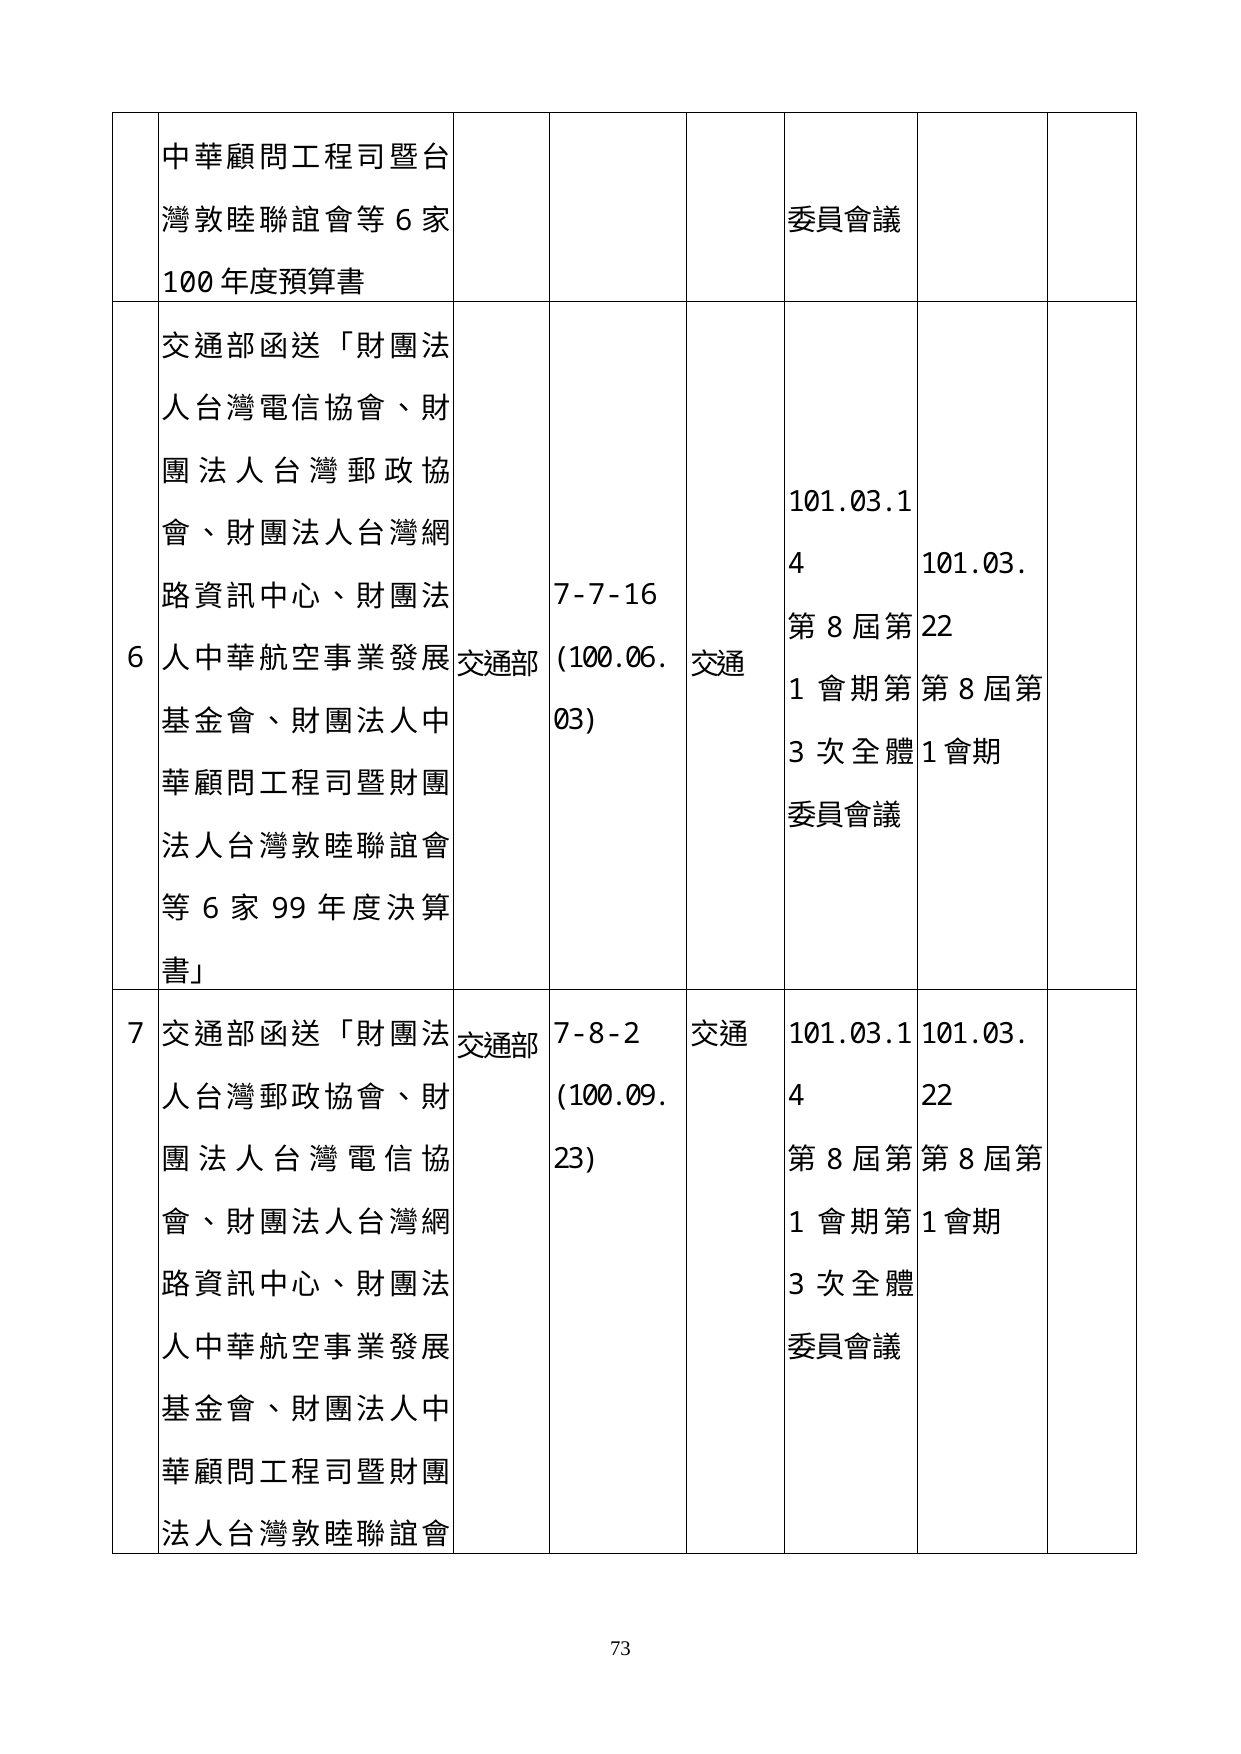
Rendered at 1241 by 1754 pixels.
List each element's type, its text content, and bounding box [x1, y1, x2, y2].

table_cell [113, 113, 158, 301]
table_cell 交通部 [454, 302, 549, 989]
table_cell [1048, 302, 1136, 989]
table_cell [454, 113, 549, 301]
table_cell 交通部函送「財團法人台灣電信協會、財團法人台灣郵政協會、財團法人台灣網路資訊中心、財團法人中華航空事業發展基金會、財團法人中華顧問工程司暨財團法人台灣敦睦聯誼會等6家99年度決算書」 [159, 302, 453, 989]
table_cell 中華顧問工程司暨台灣敦睦聯誼會等6家100年度預算書 [159, 113, 453, 301]
table_cell [1048, 990, 1136, 1553]
table_cell [918, 113, 1047, 301]
table_cell 交通 [687, 990, 784, 1553]
table_cell [550, 113, 686, 301]
table_cell 7-7-16 (100.06.03) [550, 302, 686, 989]
table_cell 6 [113, 302, 158, 989]
table_cell 101.03.14 第8屆第1會期第3次全體委員會議 [785, 990, 917, 1553]
table_cell 委員會議 [785, 113, 917, 301]
table_cell 7-8-2 (100.09.23) [550, 990, 686, 1553]
table_cell 交通部 [454, 990, 549, 1553]
table_cell 101.03.22 第8屆第1會期 [918, 302, 1047, 989]
table_cell [1048, 113, 1136, 301]
table_cell [687, 113, 784, 301]
table_cell 101.03.22 第8屆第1會期 [918, 990, 1047, 1553]
table_cell 交通 [687, 302, 784, 989]
table_cell 101.03.14 第8屆第1會期第3次全體委員會議 [785, 302, 917, 989]
table_cell 交通部函送「財團法人台灣郵政協會、財團法人台灣電信協會、財團法人台灣網路資訊中心、財團法人中華航空事業發展基金會、財團法人中華顧問工程司暨財團法人台灣敦睦聯誼會 [159, 990, 453, 1553]
table_cell 7 [113, 990, 158, 1553]
